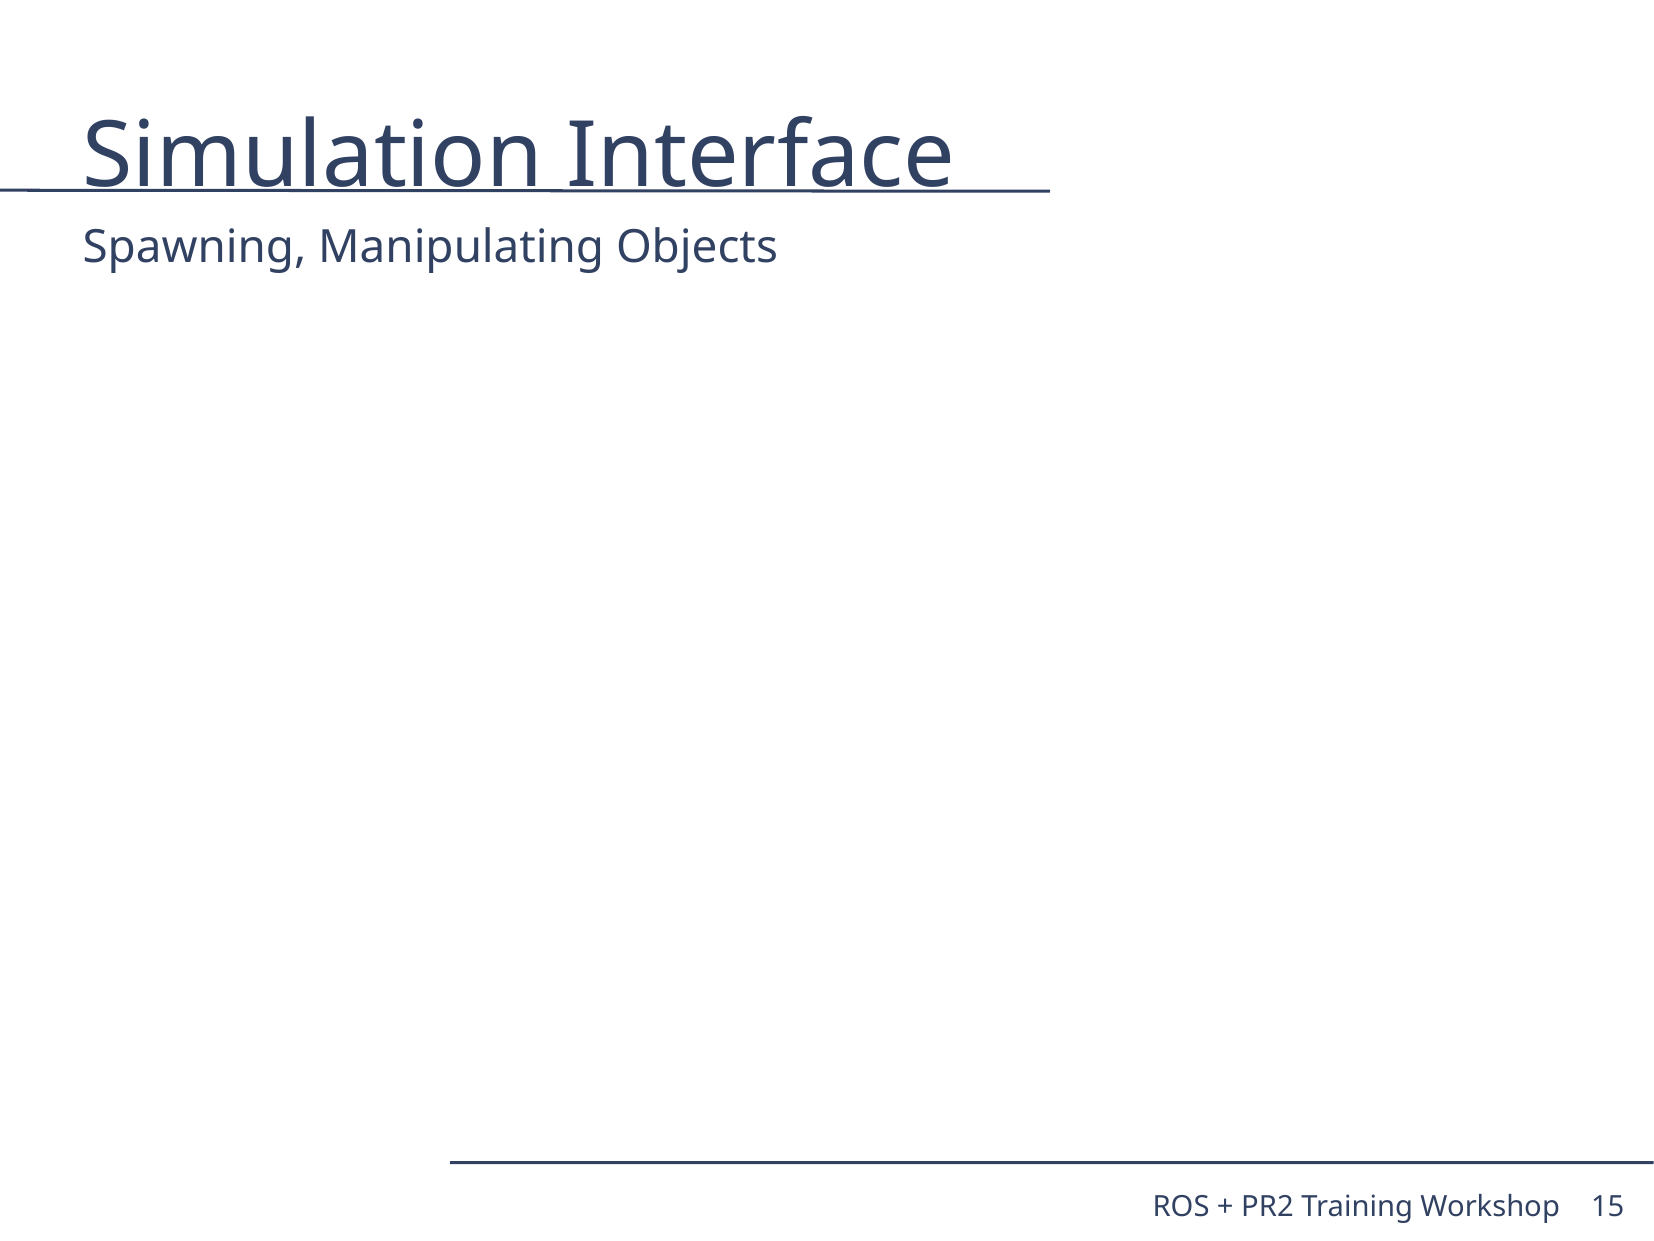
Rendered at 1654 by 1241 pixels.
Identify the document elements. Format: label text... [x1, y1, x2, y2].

title Simulation Interface Spawning, Manipulating Objects [82, 78, 1571, 287]
